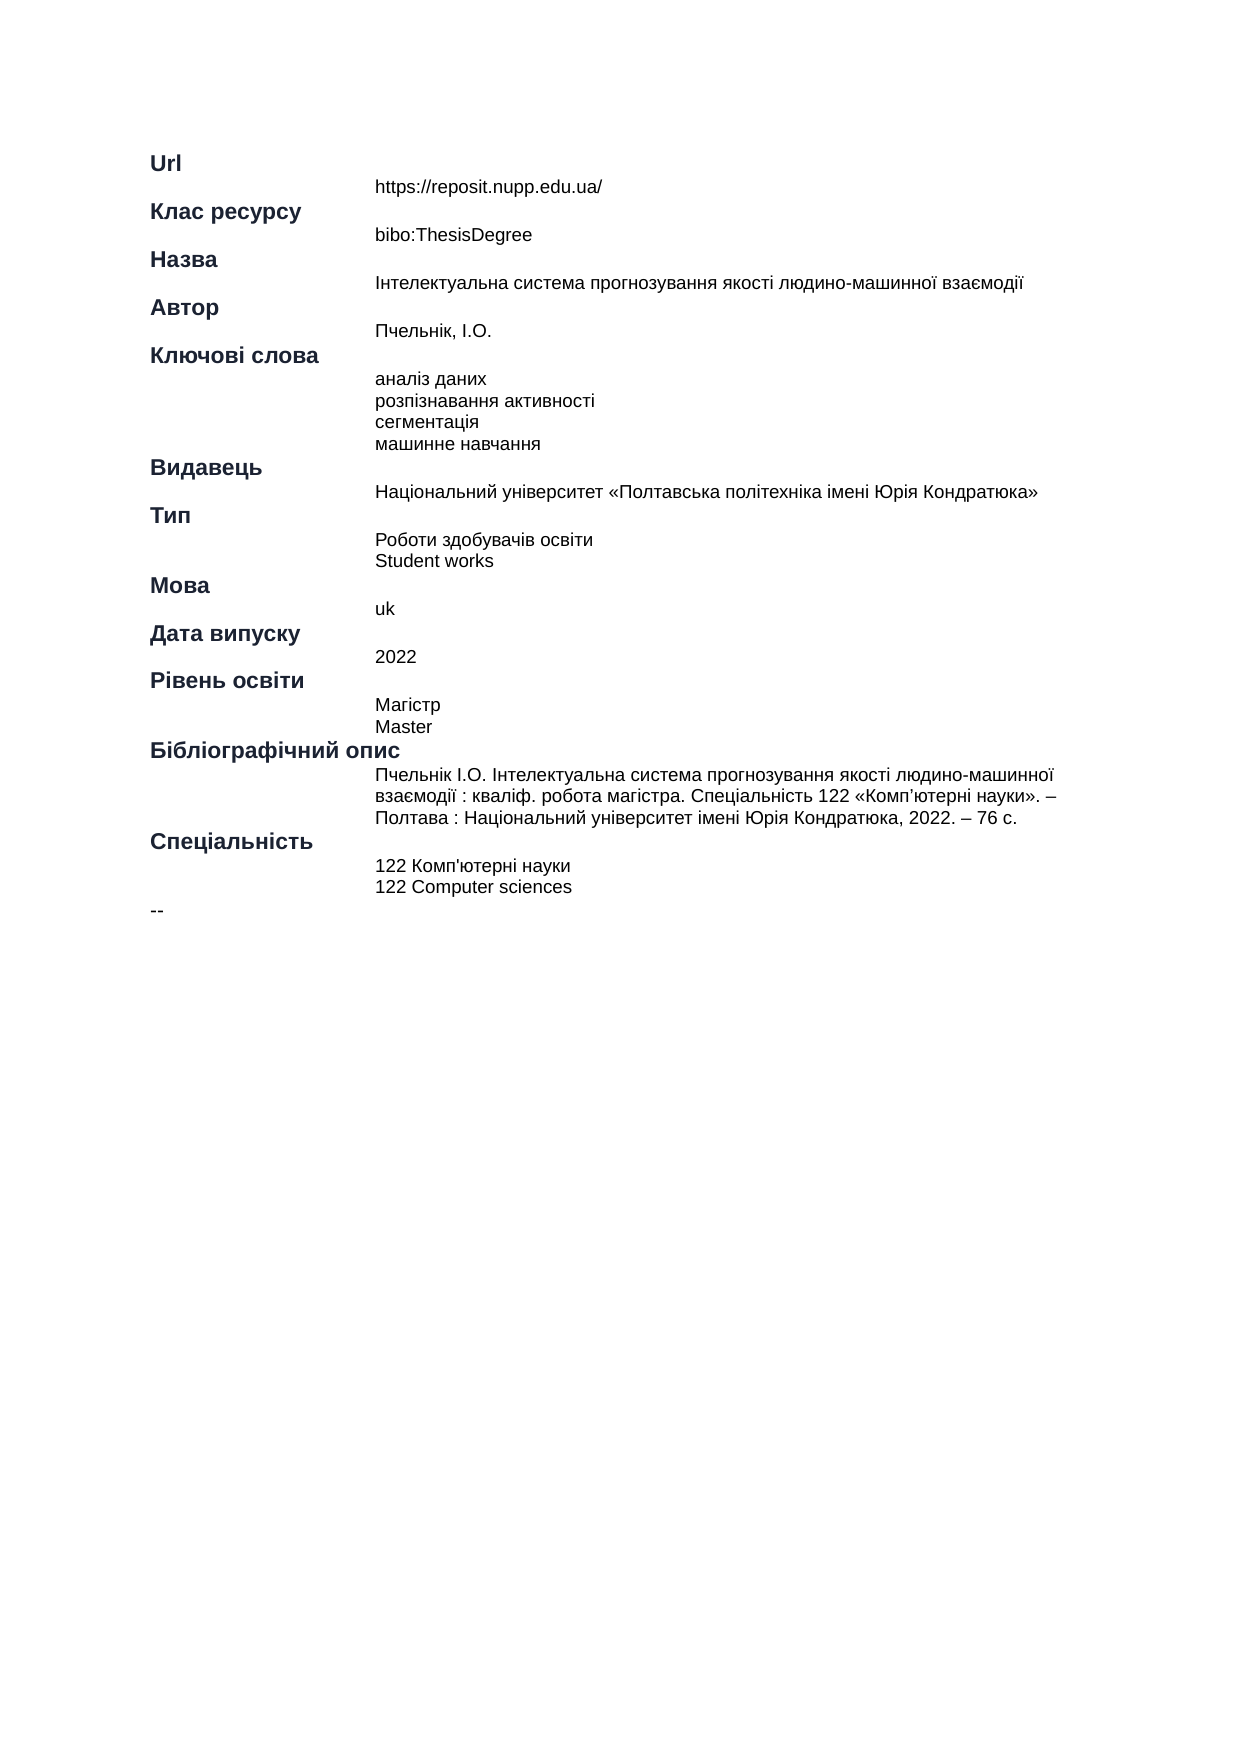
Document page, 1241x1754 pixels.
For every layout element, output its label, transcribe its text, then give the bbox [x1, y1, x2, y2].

text uk [375, 598, 1090, 619]
text Мова [150, 572, 1090, 598]
text Автор [150, 294, 1090, 320]
text Роботи здобувачів освіти [375, 528, 1090, 550]
text Клас ресурсу [150, 198, 1090, 224]
text 122 Комп'ютерні науки [375, 854, 1090, 876]
text Пчельнік І.О. Інтелектуальна система прогнозування якості людино-машинної взаємодії : кваліф. робота магістра. Спеціальність 122 «Комп’ютерні науки». – Полтава : Національний університет імені Юрія Кондратюка, 2022. – 76 с. [375, 763, 1090, 828]
text Назва [150, 246, 1090, 272]
text https://reposit.nupp.edu.ua/ [375, 176, 1090, 198]
text 122 Computer sciences [375, 876, 1090, 897]
text Дата випуску [150, 619, 1090, 646]
text Url [150, 150, 1090, 176]
text bibo:ThesisDegree [375, 224, 1090, 246]
text Видавець [150, 454, 1090, 481]
text Магістр [375, 694, 1090, 715]
text 2022 [375, 646, 1090, 667]
text Student works [375, 550, 1090, 572]
text Master [375, 715, 1090, 737]
text розпізнавання активності [375, 389, 1090, 411]
text Національний університет «Полтавська політехніка імені Юрія Кондратюка» [375, 481, 1090, 502]
text аналіз даних [375, 368, 1090, 389]
text Ключові слова [150, 342, 1090, 368]
text Спеціальність [150, 828, 1090, 854]
text Бібліографічний опис [150, 737, 1090, 763]
text Тип [150, 502, 1090, 528]
text машинне навчання [375, 433, 1090, 454]
text -- [150, 897, 1090, 921]
text сегментація [375, 411, 1090, 433]
text Рівень освіти [150, 667, 1090, 694]
text Пчельнік, І.О. [375, 320, 1090, 342]
text Інтелектуальна система прогнозування якості людино-машинної взаємодії [375, 272, 1090, 294]
